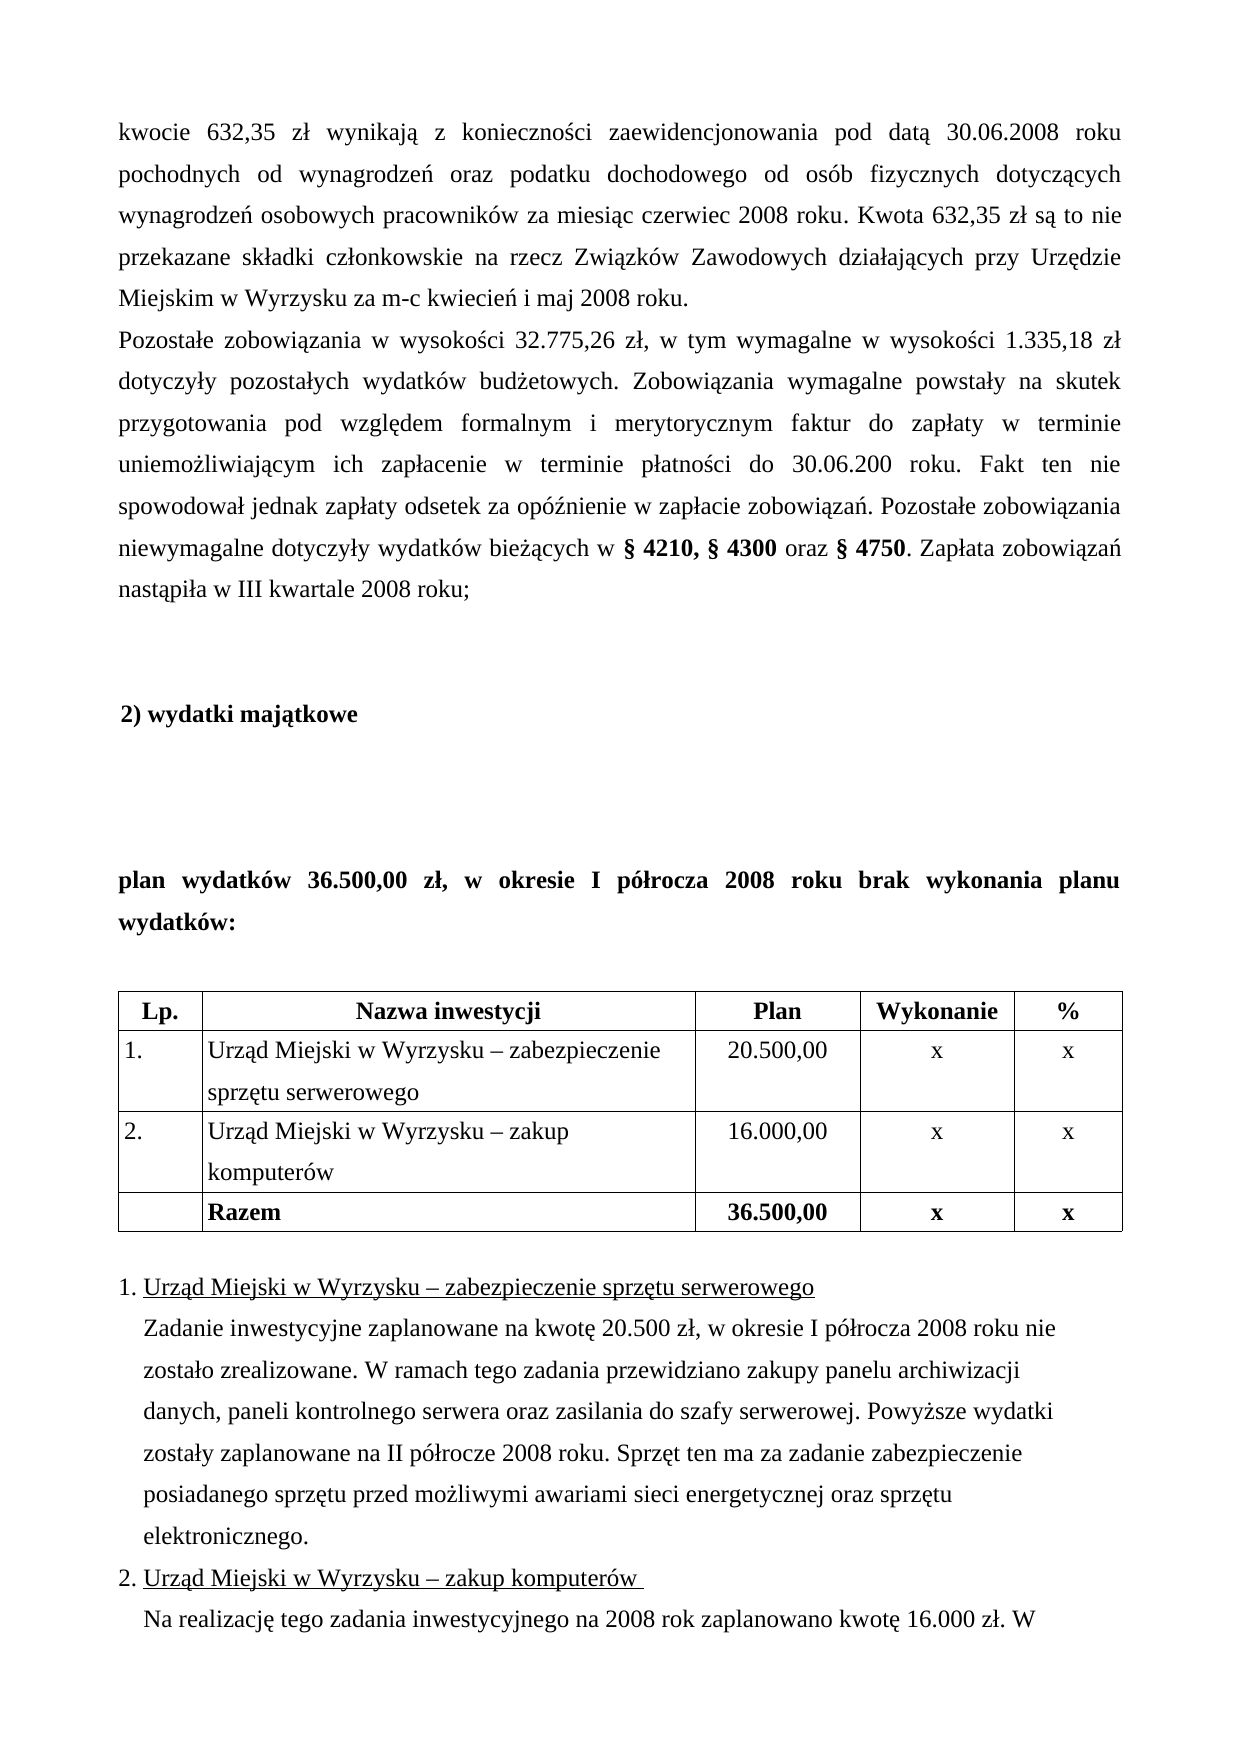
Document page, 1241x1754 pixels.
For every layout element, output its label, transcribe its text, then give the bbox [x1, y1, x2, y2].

table_cell 36.500,00 [696, 1193, 860, 1231]
text zostało zrealizowane. W ramach tego zadania przewidziano zakupy panelu archiwizacji [118, 1356, 1122, 1384]
text danych, paneli kontrolnego serwera oraz zasilania do szafy serwerowej. Powyższe wydatki [118, 1397, 1122, 1425]
table_header Plan [696, 992, 860, 1030]
table_cell 2. [119, 1112, 202, 1192]
text zostały zaplanowane na II półrocze 2008 roku. Sprzęt ten ma za zadanie zabezpieczenie [118, 1439, 1122, 1467]
table_cell Urząd Miejski w Wyrzysku – zakup komputerów [203, 1112, 695, 1192]
text 1. Urząd Miejski w Wyrzysku – zabezpieczenie sprzętu serwerowego [118, 1273, 1122, 1301]
table_cell Razem [203, 1193, 695, 1231]
table_cell x [1015, 1031, 1122, 1111]
text posiadanego sprzętu przed możliwymi awariami sieci energetycznej oraz sprzętu [118, 1481, 1122, 1508]
text plan wydatków 36.500,00 zł, w okresie I półrocza 2008 roku brak wykonania planu wydatków: [118, 866, 1122, 936]
table_cell [119, 1193, 202, 1231]
table_cell 20.500,00 [696, 1031, 860, 1111]
text Pozostałe zobowiązania w wysokości 32.775,26 zł, w tym wymagalne w wysokości 1.335,18 zł dotyczyły pozostałych wydatków budżetowych. Zobowiązania wymagalne powstały na skutek przygotowania pod względem formalnym i merytorycznym faktur do zapłaty w terminie uniemożliwiającym ich zapłacenie w terminie płatności do 30.06.200 roku. Fakt ten nie spowodował jednak zapłaty odsetek za opóźnienie w zapłacie zobowiązań. Pozostałe zobowiązania niewymagalne dotyczyły wydatków bieżących w § 4210, § 4300 oraz § 4750. Zapłata zobowiązań nastąpiła w III kwartale 2008 roku; [118, 326, 1122, 603]
subtitle 2) wydatki majątkowe [45, 700, 1122, 728]
table_cell Urząd Miejski w Wyrzysku – zabezpieczenie sprzętu serwerowego [203, 1031, 695, 1111]
text Na realizację tego zadania inwestycyjnego na 2008 rok zaplanowano kwotę 16.000 zł. W [118, 1605, 1122, 1633]
table_cell x [1015, 1112, 1122, 1192]
text elektronicznego. [118, 1522, 1122, 1550]
table_header Nazwa inwestycji [203, 992, 695, 1030]
text 2. Urząd Miejski w Wyrzysku – zakup komputerów [118, 1564, 1122, 1591]
table_cell x [1015, 1193, 1122, 1231]
table_cell 16.000,00 [696, 1112, 860, 1192]
table_header Wykonanie [861, 992, 1014, 1030]
table_header Lp. [119, 992, 202, 1030]
text kwocie 632,35 zł wynikają z konieczności zaewidencjonowania pod datą 30.06.2008 roku pochodnych od wynagrodzeń oraz podatku dochodowego od osób fizycznych dotyczących wynagrodzeń osobowych pracowników za miesiąc czerwiec 2008 roku. Kwota 632,35 zł są to nie przekazane składki członkowskie na rzecz Związków Zawodowych działających przy Urzędzie Miejskim w Wyrzysku za m-c kwiecień i maj 2008 roku. [118, 118, 1122, 312]
table_cell x [861, 1031, 1014, 1111]
table_cell x [861, 1112, 1014, 1192]
table_header % [1015, 992, 1122, 1030]
text Zadanie inwestycyjne zaplanowane na kwotę 20.500 zł, w okresie I półrocza 2008 roku nie [118, 1314, 1122, 1342]
table_cell 1. [119, 1031, 202, 1111]
table_cell x [861, 1193, 1014, 1231]
